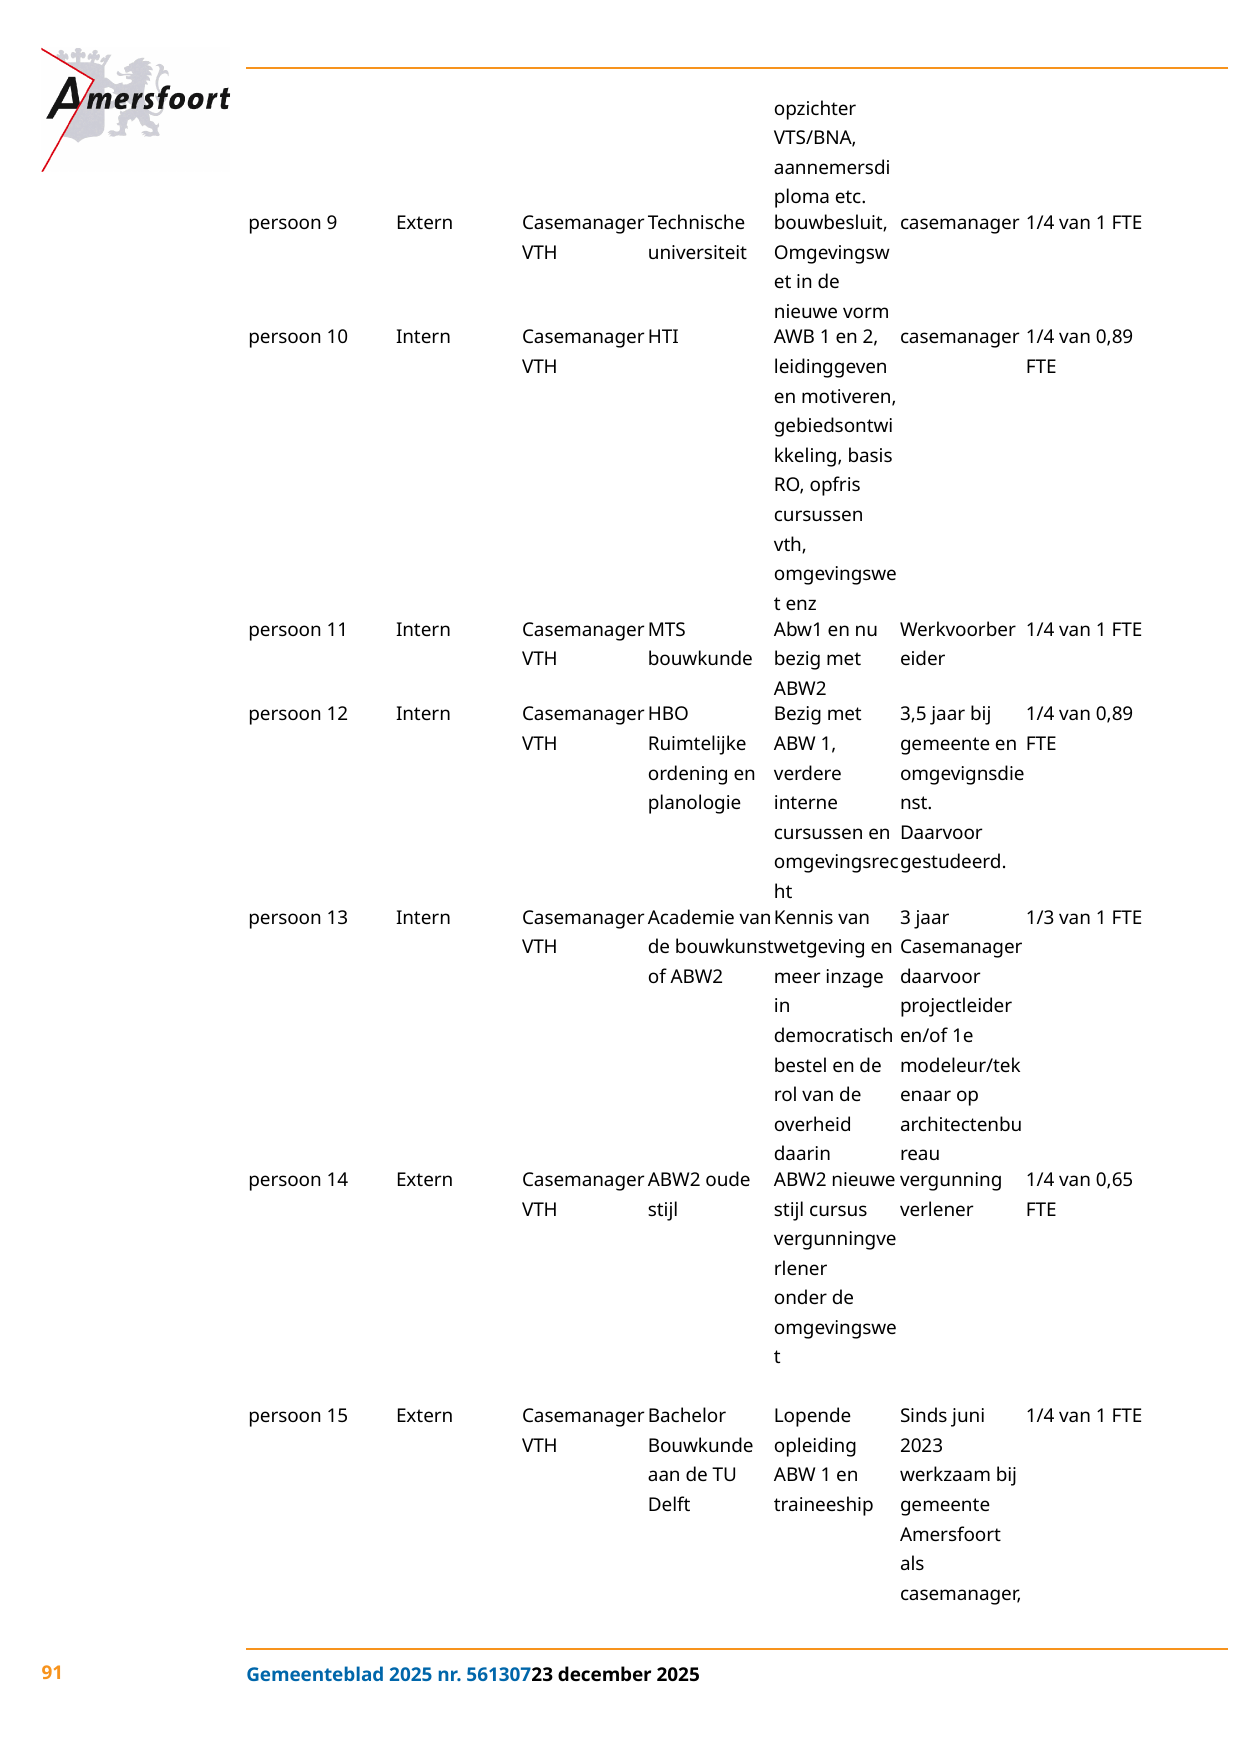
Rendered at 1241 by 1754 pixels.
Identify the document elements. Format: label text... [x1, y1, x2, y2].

table_cell Extern [396, 1166, 522, 1369]
table_cell Casemanager VTH [522, 616, 648, 701]
table_cell persoon 9 [248, 209, 396, 324]
table_cell [522, 95, 648, 209]
table_cell [396, 95, 522, 209]
table_cell persoon 12 [248, 701, 396, 904]
table_cell Casemanager VTH [522, 324, 648, 616]
table_cell [248, 95, 396, 209]
table_cell HTI [648, 324, 774, 616]
table_cell Casemanager VTH [522, 904, 648, 1166]
table_cell 3 jaar Casemanager daarvoor projectleider en/of 1e modeleur/tekenaar op architectenbureau [900, 904, 1026, 1166]
table_cell 1/4 van 0,89 FTE [1026, 701, 1152, 904]
table_cell 1/4 van 0,89 FTE [1026, 324, 1152, 616]
table_cell [900, 95, 1026, 209]
table_cell AWB 1 en 2, leidinggeven en motiveren, gebiedsontwikkeling, basis RO, opfris cursussen vth, omgevingswet enz [774, 324, 900, 616]
table_cell Casemanager VTH [522, 1166, 648, 1369]
table_cell Extern [396, 209, 522, 324]
table_cell Abw1 en nu bezig met ABW2 [774, 616, 900, 701]
table_header Casemanager VTH [522, 1403, 648, 1606]
table_cell MTS bouwkunde [648, 616, 774, 701]
table_cell bouwbesluit, Omgevingswet in de nieuwe vorm [774, 209, 900, 324]
table_cell Intern [396, 324, 522, 616]
table_cell [648, 95, 774, 209]
table_cell Bezig met ABW 1, verdere interne cursussen en omgevingsrecht [774, 701, 900, 904]
table_cell HBO Ruimtelijke ordening en planologie [648, 701, 774, 904]
table_cell persoon 13 [248, 904, 396, 1166]
table_cell Intern [396, 904, 522, 1166]
table_header persoon 15 [248, 1403, 396, 1606]
table_header 1/4 van 1 FTE [1026, 1403, 1152, 1606]
table_cell 1/4 van 1 FTE [1026, 209, 1152, 324]
table_cell vergunning verlener [900, 1166, 1026, 1369]
table_cell Technische universiteit [648, 209, 774, 324]
table_cell persoon 10 [248, 324, 396, 616]
table_cell Casemanager VTH [522, 701, 648, 904]
table_cell Academie van de bouwkunst of ABW2 [648, 904, 774, 1166]
table_header Lopende opleiding ABW 1 en traineeship [774, 1403, 900, 1606]
table_cell 1/4 van 1 FTE [1026, 616, 1152, 701]
table_cell casemanager [900, 324, 1026, 616]
table_cell Casemanager VTH [522, 209, 648, 324]
table_cell opzichter VTS/BNA, aannemersdiploma etc. [774, 95, 900, 209]
table_cell 3,5 jaar bij gemeente en omgevignsdienst. Daarvoor gestudeerd. [900, 701, 1026, 904]
table_header Extern [396, 1403, 522, 1606]
table_cell 1/3 van 1 FTE [1026, 904, 1152, 1166]
table_cell persoon 11 [248, 616, 396, 701]
table_header Sinds juni 2023 werkzaam bij gemeente Amersfoort als casemanager, [900, 1403, 1026, 1606]
table_cell 1/4 van 0,65 FTE [1026, 1166, 1152, 1369]
picture [41, 47, 231, 172]
table_cell Intern [396, 616, 522, 701]
table_cell Intern [396, 701, 522, 904]
table_cell [1026, 95, 1152, 209]
table_cell ABW2 nieuwe stijl cursus vergunningverlener onder de omgevingswet [774, 1166, 900, 1369]
table_cell Werkvoorbereider [900, 616, 1026, 701]
table_cell casemanager [900, 209, 1026, 324]
table_cell persoon 14 [248, 1166, 396, 1369]
table_cell Kennis van wetgeving en meer inzage in democratisch bestel en de rol van de overheid daarin [774, 904, 900, 1166]
table_header Bachelor Bouwkunde aan de TU Delft [648, 1403, 774, 1606]
table_cell ABW2 oude stijl [648, 1166, 774, 1369]
